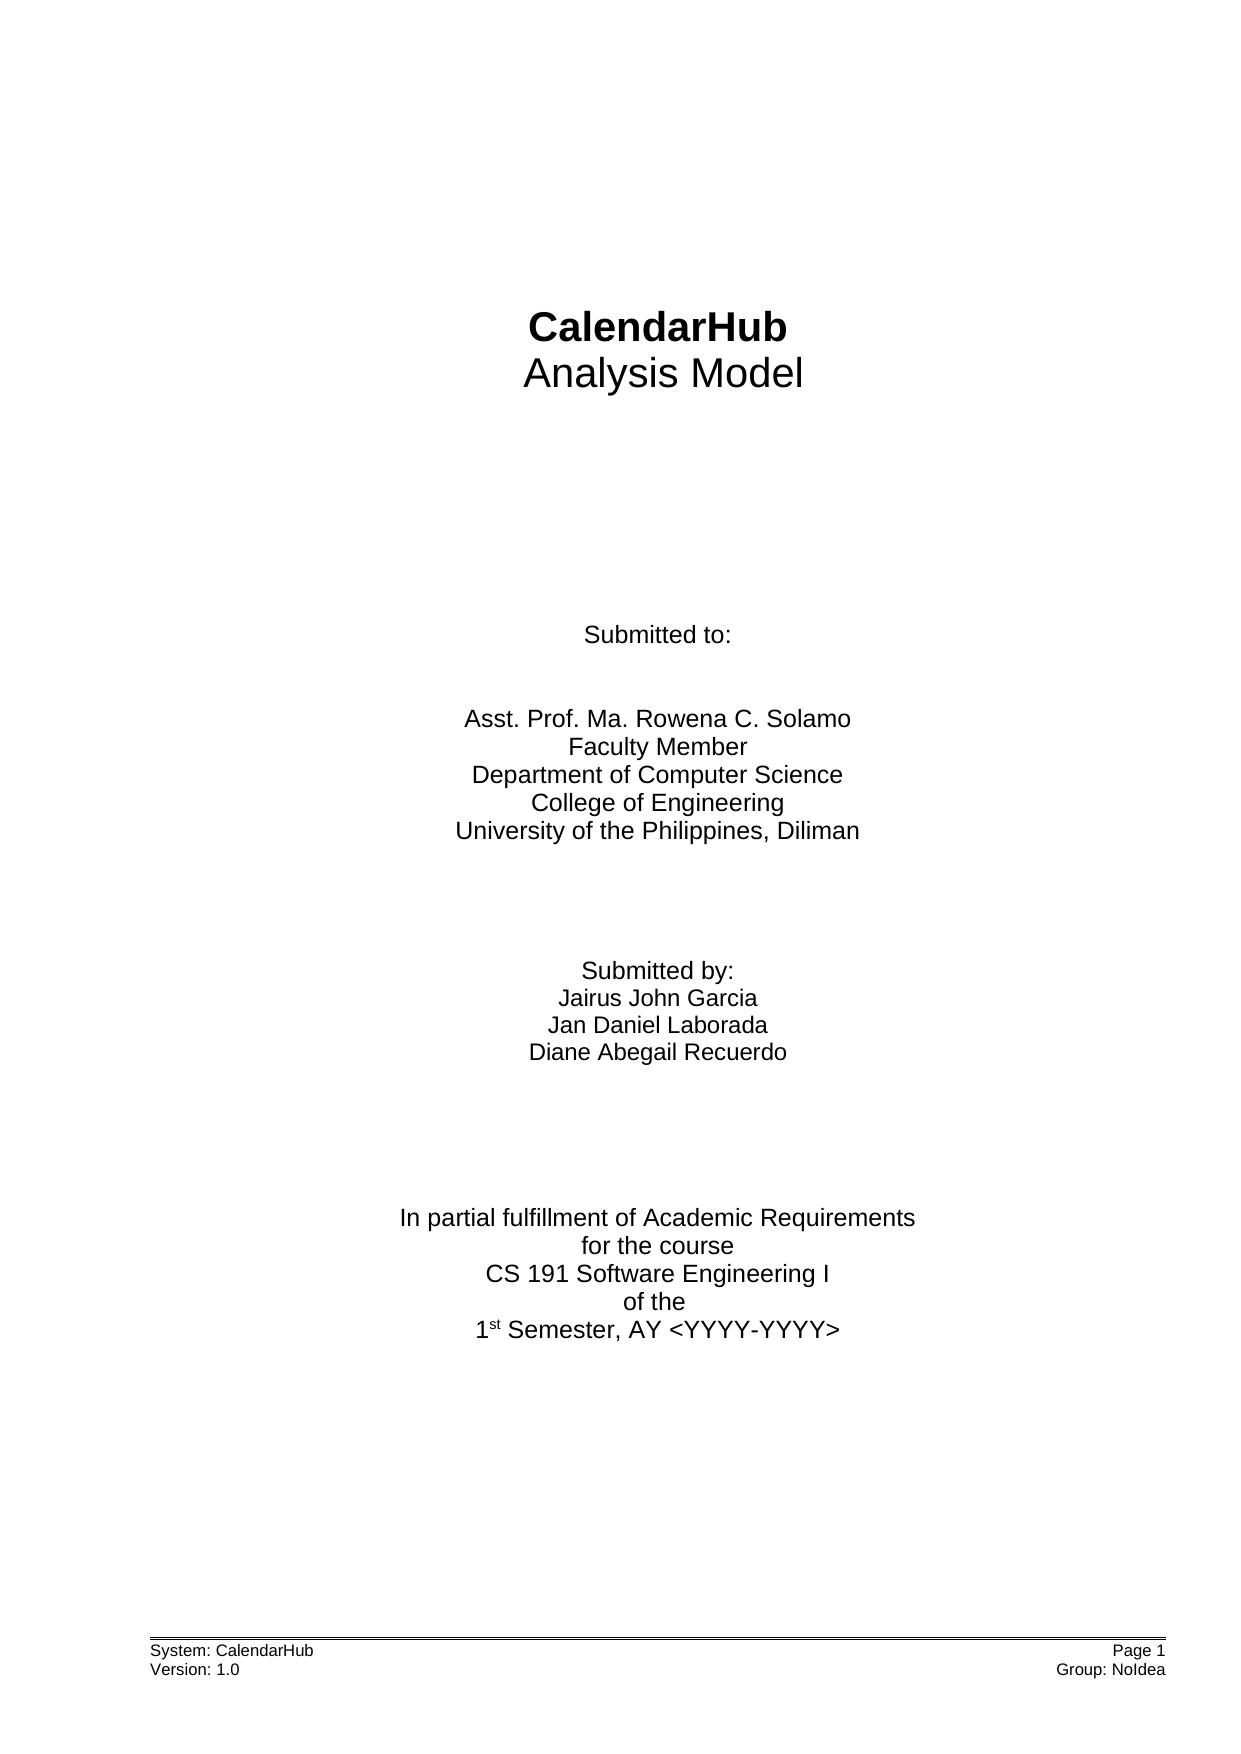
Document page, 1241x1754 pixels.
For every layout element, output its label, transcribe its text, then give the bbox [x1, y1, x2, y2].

text Department of Computer Science [150, 761, 1166, 789]
text In partial fulfillment of Academic Requirements [150, 1204, 1166, 1232]
text CS 191 Software Engineering I [150, 1260, 1166, 1288]
text Submitted by: [150, 957, 1166, 985]
text Jan Daniel Laborada [150, 1012, 1166, 1039]
text of the [150, 1288, 1166, 1316]
text College of Engineering [150, 789, 1166, 817]
text Jairus John Garcia [150, 985, 1166, 1012]
text Faculty Member [150, 733, 1166, 761]
text University of the Philippines, Diliman [150, 817, 1166, 845]
text Asst. Prof. Ma. Rowena C. Solamo [150, 705, 1166, 733]
text Analysis Model [150, 350, 1166, 397]
text Submitted to: [150, 621, 1166, 649]
text for the course [150, 1232, 1166, 1260]
subtitle 1st Semester, AY <YYYY-YYYY> [150, 1316, 1166, 1344]
text CalendarHub [150, 304, 1166, 350]
text Diane Abegail Recuerdo [150, 1039, 1166, 1065]
